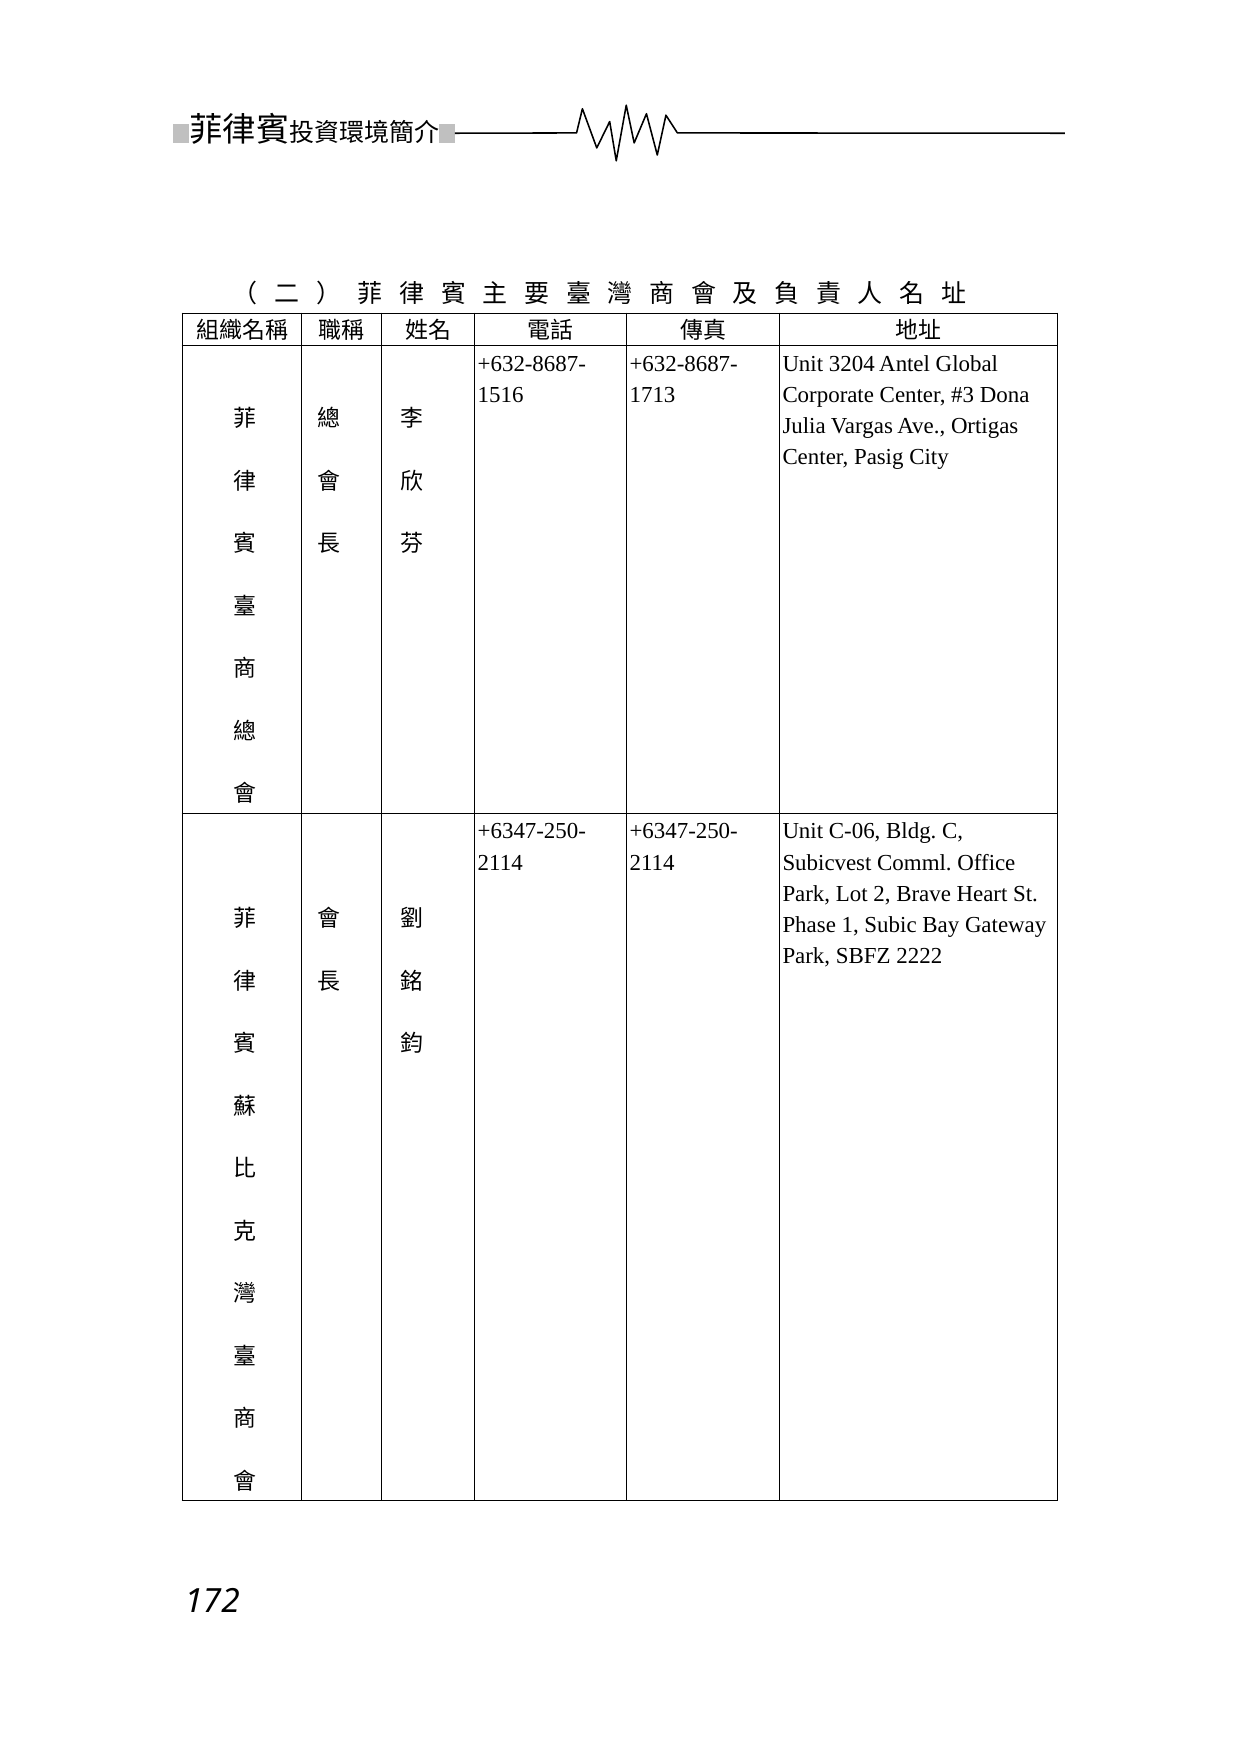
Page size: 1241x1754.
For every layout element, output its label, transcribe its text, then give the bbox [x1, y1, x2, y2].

table_cell 菲律賓蘇比克灣臺商會 [183, 814, 301, 1500]
table_cell 總會長 [302, 346, 381, 813]
table_cell 劉銘鈞 [382, 814, 474, 1500]
table_header 地址 [780, 314, 1057, 345]
table_cell 菲律賓臺商總會 [183, 346, 301, 813]
text （二）菲律賓主要臺灣商會及負責人名址 [207, 250, 1058, 313]
table_cell +632-8687-1713 [627, 346, 779, 813]
table_cell +6347-250-2114 [475, 814, 626, 1500]
table_header 組織名稱 [183, 314, 301, 345]
table_cell 會長 [302, 814, 381, 1500]
table_header 傳真 [627, 314, 779, 345]
table_cell 李欣芬 [382, 346, 474, 813]
table_header 電話 [475, 314, 626, 345]
table_cell Unit C-06, Bldg. C, Subicvest Comml. Office Park, Lot 2, Brave Heart St. Phase 1, Subic Bay Gateway Park, SBFZ 2222 [780, 814, 1057, 1500]
table_header 職稱 [302, 314, 381, 345]
table_cell +6347-250-2114 [627, 814, 779, 1500]
table_header 姓名 [382, 314, 474, 345]
table_cell Unit 3204 Antel Global Corporate Center, #3 Dona Julia Vargas Ave., Ortigas Center, Pasig City [780, 346, 1057, 813]
table_cell +632-8687-1516 [475, 346, 626, 813]
